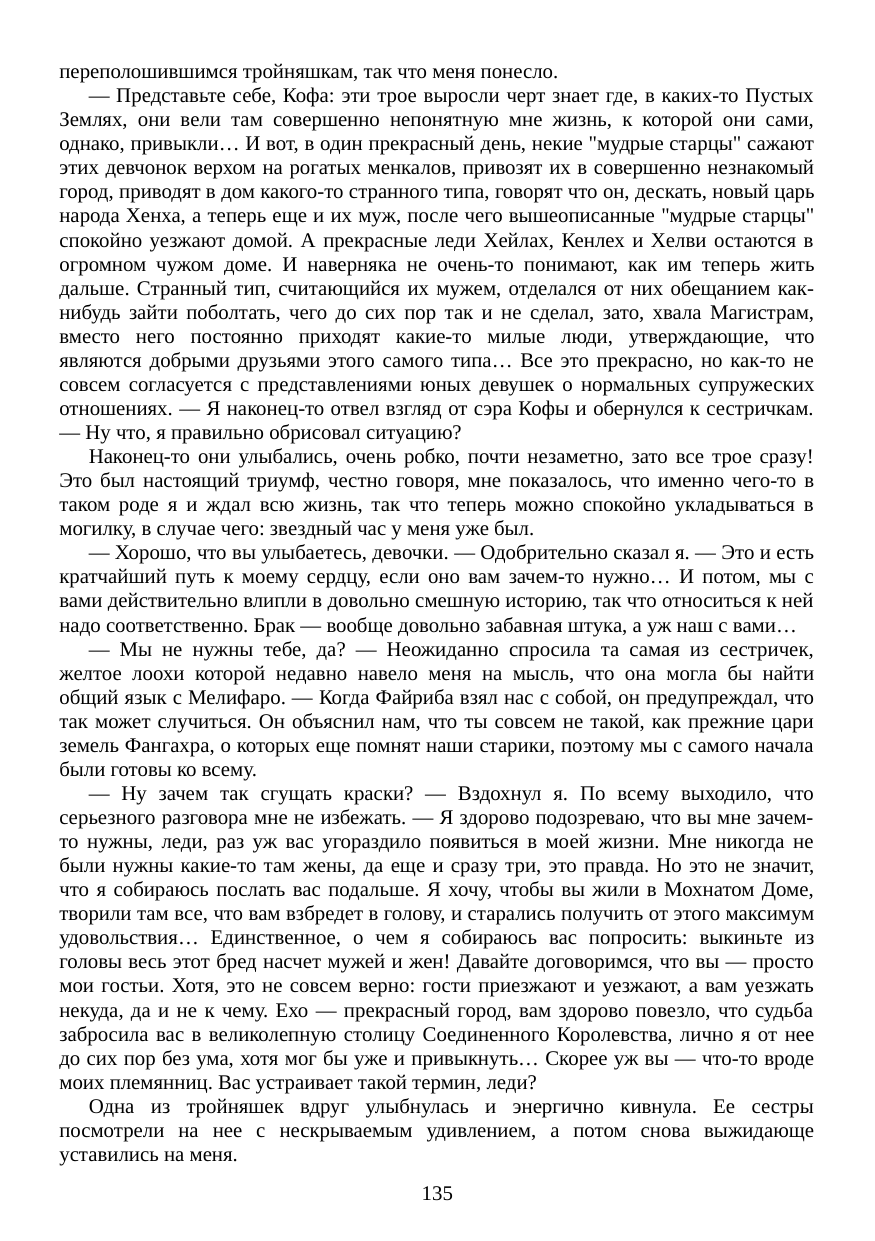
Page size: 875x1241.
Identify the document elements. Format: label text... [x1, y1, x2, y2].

text — Хорошо, что вы улыбаетесь, девочки. — Одобрительно сказал я. — Это и есть кратчайший путь к моему сердцу, если оно вам зачем-то нужно… И потом, мы с вами действительно влипли в довольно смешную историю, так что относиться к ней надо соответственно. Брак — вообще довольно забавная штука, а уж наш с вами… [59, 540, 815, 637]
text — Мы не нужны тебе, да? — Неожиданно спросила та самая из сестричек, желтое лоохи которой недавно навело меня на мысль, что она могла бы найти общий язык с Мелифаро. — Когда Файриба взял нас с собой, он предупреждал, что так может случиться. Он объяснил нам, что ты совсем не такой, как прежние цари земель Фангахра, о которых еще помнят наши старики, поэтому мы с самого начала были готовы ко всему. [59, 637, 815, 781]
text переполошившимся тройняшкам, так что меня понесло. [59, 59, 815, 83]
text Наконец-то они улыбались, очень робко, почти незаметно, зато все трое сразу! Это был настоящий триумф, честно говоря, мне показалось, что именно чего-то в таком роде я и ждал всю жизнь, так что теперь можно спокойно укладываться в могилку, в случае чего: звездный час у меня уже был. [59, 444, 815, 540]
text — Ну зачем так сгущать краски? — Вздохнул я. По всему выходило, что серьезного разговора мне не избежать. — Я здорово подозреваю, что вы мне зачем-то нужны, леди, раз уж вас угораздило появиться в моей жизни. Мне никогда не были нужны какие-то там жены, да еще и сразу три, это правда. Но это не значит, что я собираюсь послать вас подальше. Я хочу, чтобы вы жили в Мохнатом Доме, творили там все, что вам взбредет в голову, и старались получить от этого максимум удовольствия… Единственное, о чем я собираюсь вас попросить: выкиньте из головы весь этот бред насчет мужей и жен! Давайте договоримся, что вы — просто мои гостьи. Хотя, это не совсем верно: гости приезжают и уезжают, а вам уезжать некуда, да и не к чему. Ехо — прекрасный город, вам здорово повезло, что судьба забросила вас в великолепную столицу Соединенного Королевства, лично я от нее до сих пор без ума, хотя мог бы уже и привыкнуть… Скорее уж вы — что-то вроде моих племянниц. Вас устраивает такой термин, леди? [59, 781, 815, 1094]
text Одна из тройняшек вдруг улыбнулась и энергично кивнула. Ее сестры посмотрели на нее с нескрываемым удивлением, а потом снова выжидающе уставились на меня. [59, 1094, 815, 1166]
text — Представьте себе, Кофа: эти трое выросли черт знает где, в каких-то Пустых Землях, они вели там совершенно непонятную мне жизнь, к которой они сами, однако, привыкли… И вот, в один прекрасный день, некие "мудрые старцы" сажают этих девчонок верхом на рогатых менкалов, привозят их в совершенно незнакомый город, приводят в дом какого-то странного типа, говорят что он, дескать, новый царь народа Хенха, а теперь еще и их муж, после чего вышеописанные "мудрые старцы" спокойно уезжают домой. А прекрасные леди Хейлах, Кенлех и Хелви остаются в огромном чужом доме. И наверняка не очень-то понимают, как им теперь жить дальше. Странный тип, считающийся их мужем, отделался от них обещанием как-нибудь зайти поболтать, чего до сих пор так и не сделал, зато, хвала Магистрам, вместо него постоянно приходят какие-то милые люди, утверждающие, что являются добрыми друзьями этого самого типа… Все это прекрасно, но как-то не совсем согласуется с представлениями юных девушек о нормальных супружеских отношениях. — Я наконец-то отвел взгляд от сэра Кофы и обернулся к сестричкам. — Ну что, я правильно обрисовал ситуацию? [59, 83, 815, 444]
